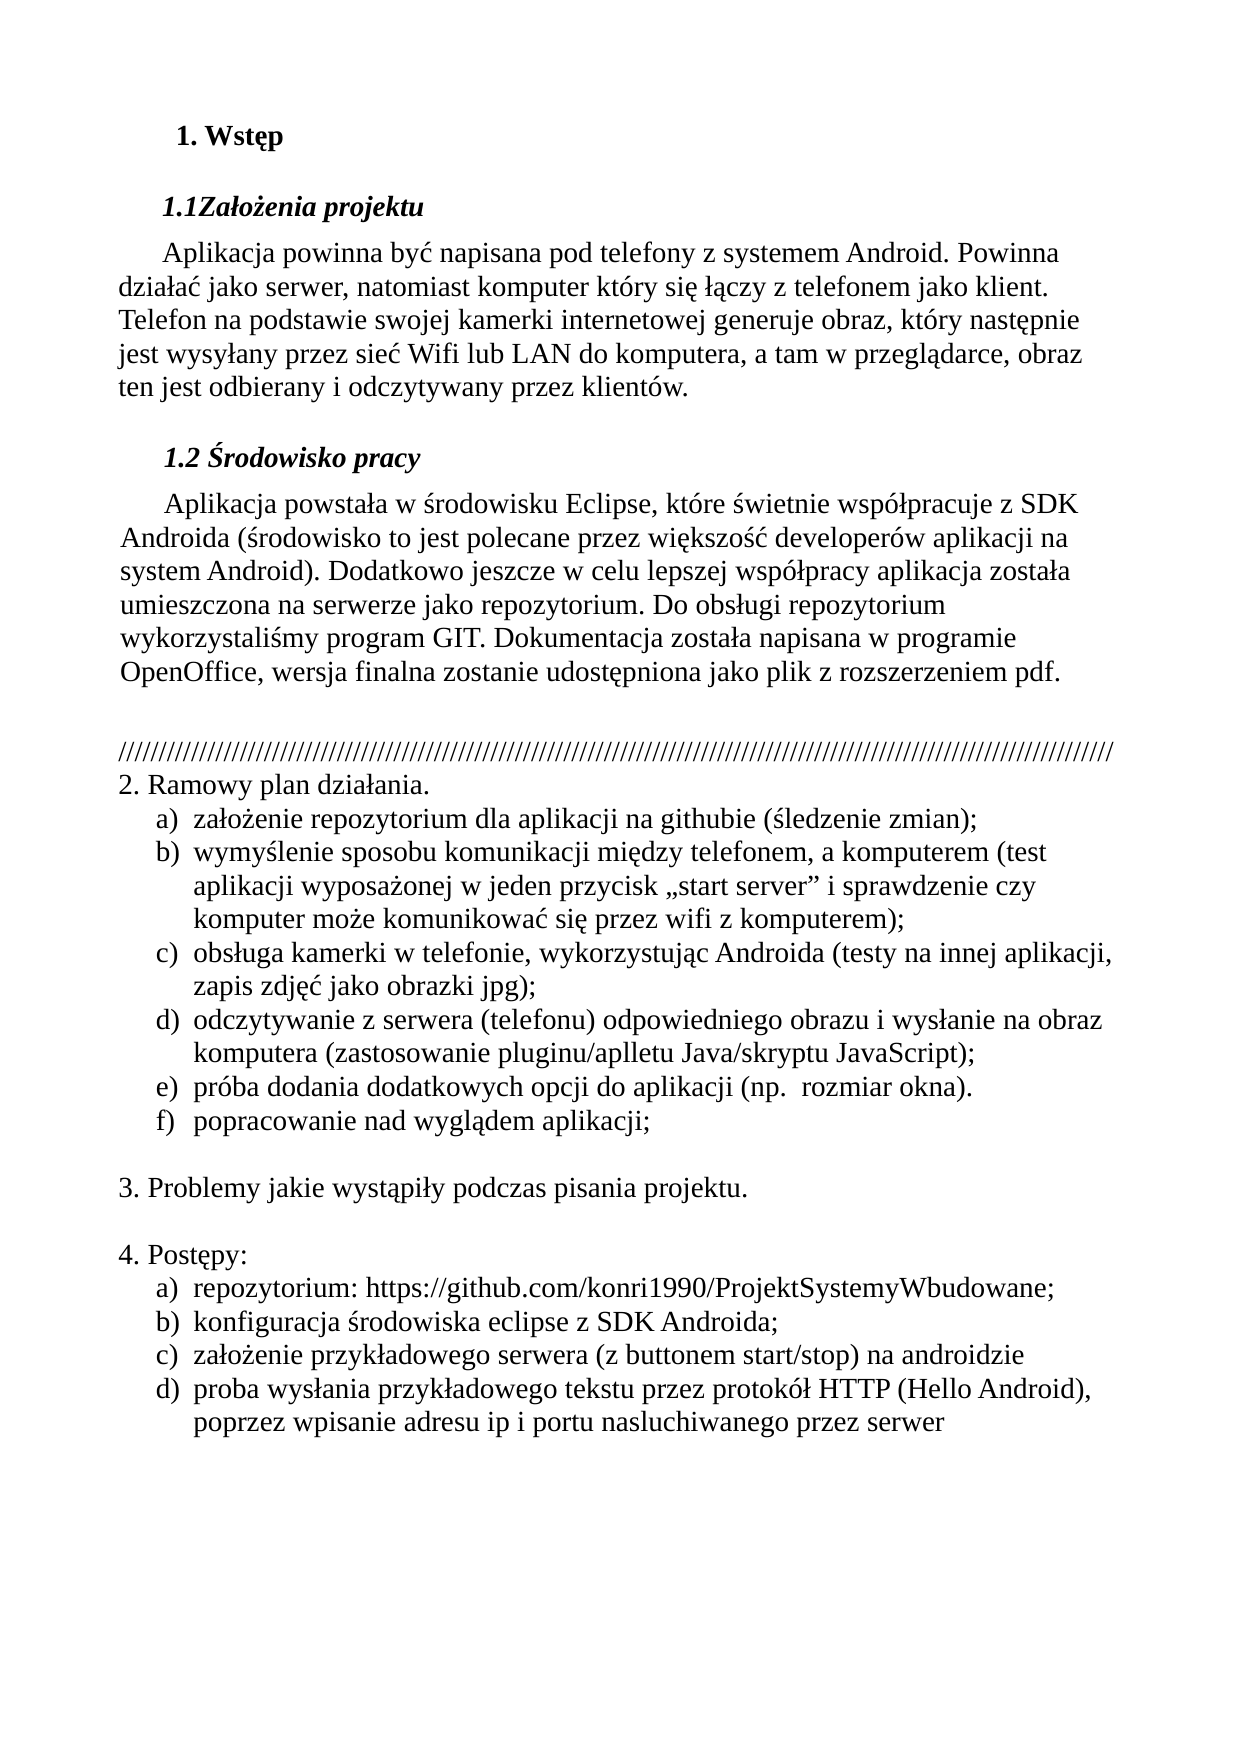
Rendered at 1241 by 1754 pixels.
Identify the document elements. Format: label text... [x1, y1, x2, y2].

list wymyślenie sposobu komunikacji między telefonem, a komputerem (test aplikacji wyposażonej w jeden przycisk „start server” i sprawdzenie czy komputer może komunikować się przez wifi z komputerem); [156, 834, 1122, 935]
subtitle 1. Wstęp [163, 118, 1122, 152]
list konfiguracja środowiska eclipse z SDK Androida; [156, 1304, 1122, 1337]
subtitle 1.1Założenia projektu [162, 189, 1122, 223]
subtitle 1.2 Środowisko pracy [120, 440, 1122, 474]
text Aplikacja powinna być napisana pod telefony z systemem Android. Powinna działać jako serwer, natomiast komputer który się łączy z telefonem jako klient. Telefon na podstawie swojej kamerki internetowej generuje obraz, który następnie jest wysyłany przez sieć Wifi lub LAN do komputera, a tam w przeglądarce, obraz ten jest odbierany i odczytywany przez klientów. [118, 235, 1122, 403]
text /////////////////////////////////////////////////////////////////////////////////////////////////////////////////////////// [118, 734, 1122, 767]
list założenie repozytorium dla aplikacji na githubie (śledzenie zmian); [156, 801, 1122, 834]
list repozytorium: https://github.com/konri1990/ProjektSystemyWbudowane; [156, 1270, 1122, 1304]
list próba dodania dodatkowych opcji do aplikacji (np. rozmiar okna). [156, 1069, 1122, 1103]
list obsługa kamerki w telefonie, wykorzystując Androida (testy na innej aplikacji, zapis zdjęć jako obrazki jpg); [156, 935, 1122, 1002]
text 4. Postępy: [118, 1237, 1122, 1270]
text Aplikacja powstała w środowisku Eclipse, które świetnie współpracuje z SDK Androida (środowisko to jest polecane przez większość developerów aplikacji na system Android). Dodatkowo jeszcze w celu lepszej współpracy aplikacja została umieszczona na serwerze jako repozytorium. Do obsługi repozytorium wykorzystaliśmy program GIT. Dokumentacja została napisana w programie OpenOffice, wersja finalna zostanie udostępniona jako plik z rozszerzeniem pdf. [120, 486, 1122, 688]
list założenie przykładowego serwera (z buttonem start/stop) na androidzie [156, 1337, 1122, 1371]
list popracowanie nad wyglądem aplikacji; [156, 1103, 1122, 1136]
text 3. Problemy jakie wystąpiły podczas pisania projektu. [118, 1170, 1122, 1203]
text 2. Ramowy plan działania. [118, 767, 1122, 801]
list odczytywanie z serwera (telefonu) odpowiedniego obrazu i wysłanie na obraz komputera (zastosowanie pluginu/aplletu Java/skryptu JavaScript); [156, 1002, 1122, 1069]
list proba wysłania przykładowego tekstu przez protokół HTTP (Hello Android), poprzez wpisanie adresu ip i portu nasluchiwanego przez serwer [156, 1371, 1122, 1438]
